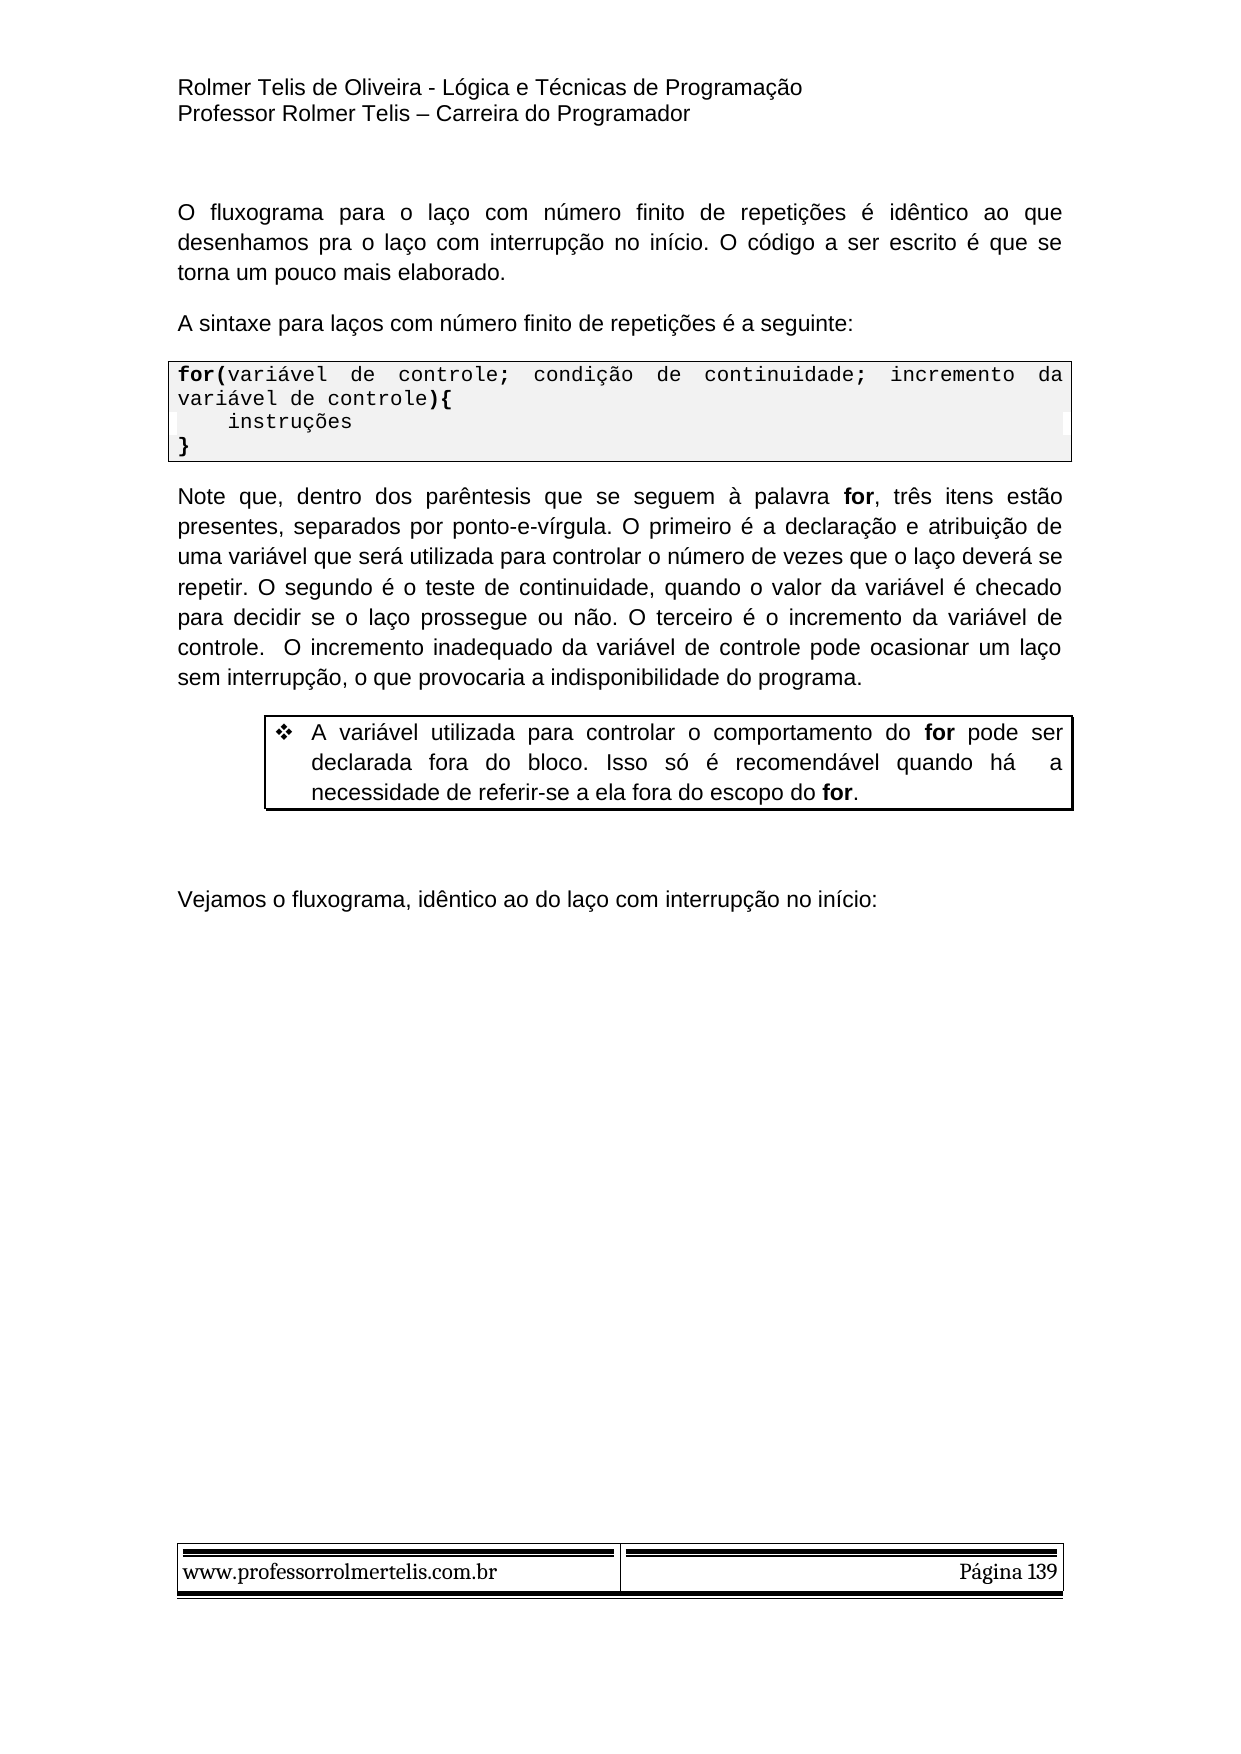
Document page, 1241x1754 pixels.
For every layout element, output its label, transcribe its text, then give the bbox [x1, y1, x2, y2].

text Vejamos o fluxograma, idêntico ao do laço com interrupção no início: [177, 886, 1063, 913]
text O fluxograma para o laço com número finito de repetições é idêntico ao que desenhamos pra o laço com interrupção no início. O código a ser escrito é que se torna um pouco mais elaborado. [177, 199, 1063, 285]
text } [169, 432, 1071, 461]
list A variável utilizada para controlar o comportamento do for pode ser declarada fora do bloco. Isso só é recomendável quando há a necessidade de referir-se a ela fora do escopo do for. [266, 717, 1071, 808]
text A sintaxe para laços com número finito de repetições é a seguinte: [177, 310, 1063, 336]
text Note que, dentro dos parêntesis que se seguem à palavra for, três itens estão presentes, separados por ponto-e-vírgula. O primeiro é a declaração e atribuição de uma variável que será utilizada para controlar o número de vezes que o laço deverá se repetir. O segundo é o teste de continuidade, quando o valor da variável é checado para decidir se o laço prossegue ou não. O terceiro é o incremento da variável de controle. O incremento inadequado da variável de controle pode ocasionar um laço sem interrupção, o que provocaria a indisponibilidade do programa. [177, 483, 1063, 690]
text for(variável de controle; condição de continuidade; incremento da variável de controle){ [169, 362, 1071, 412]
text instruções [177, 412, 1063, 432]
